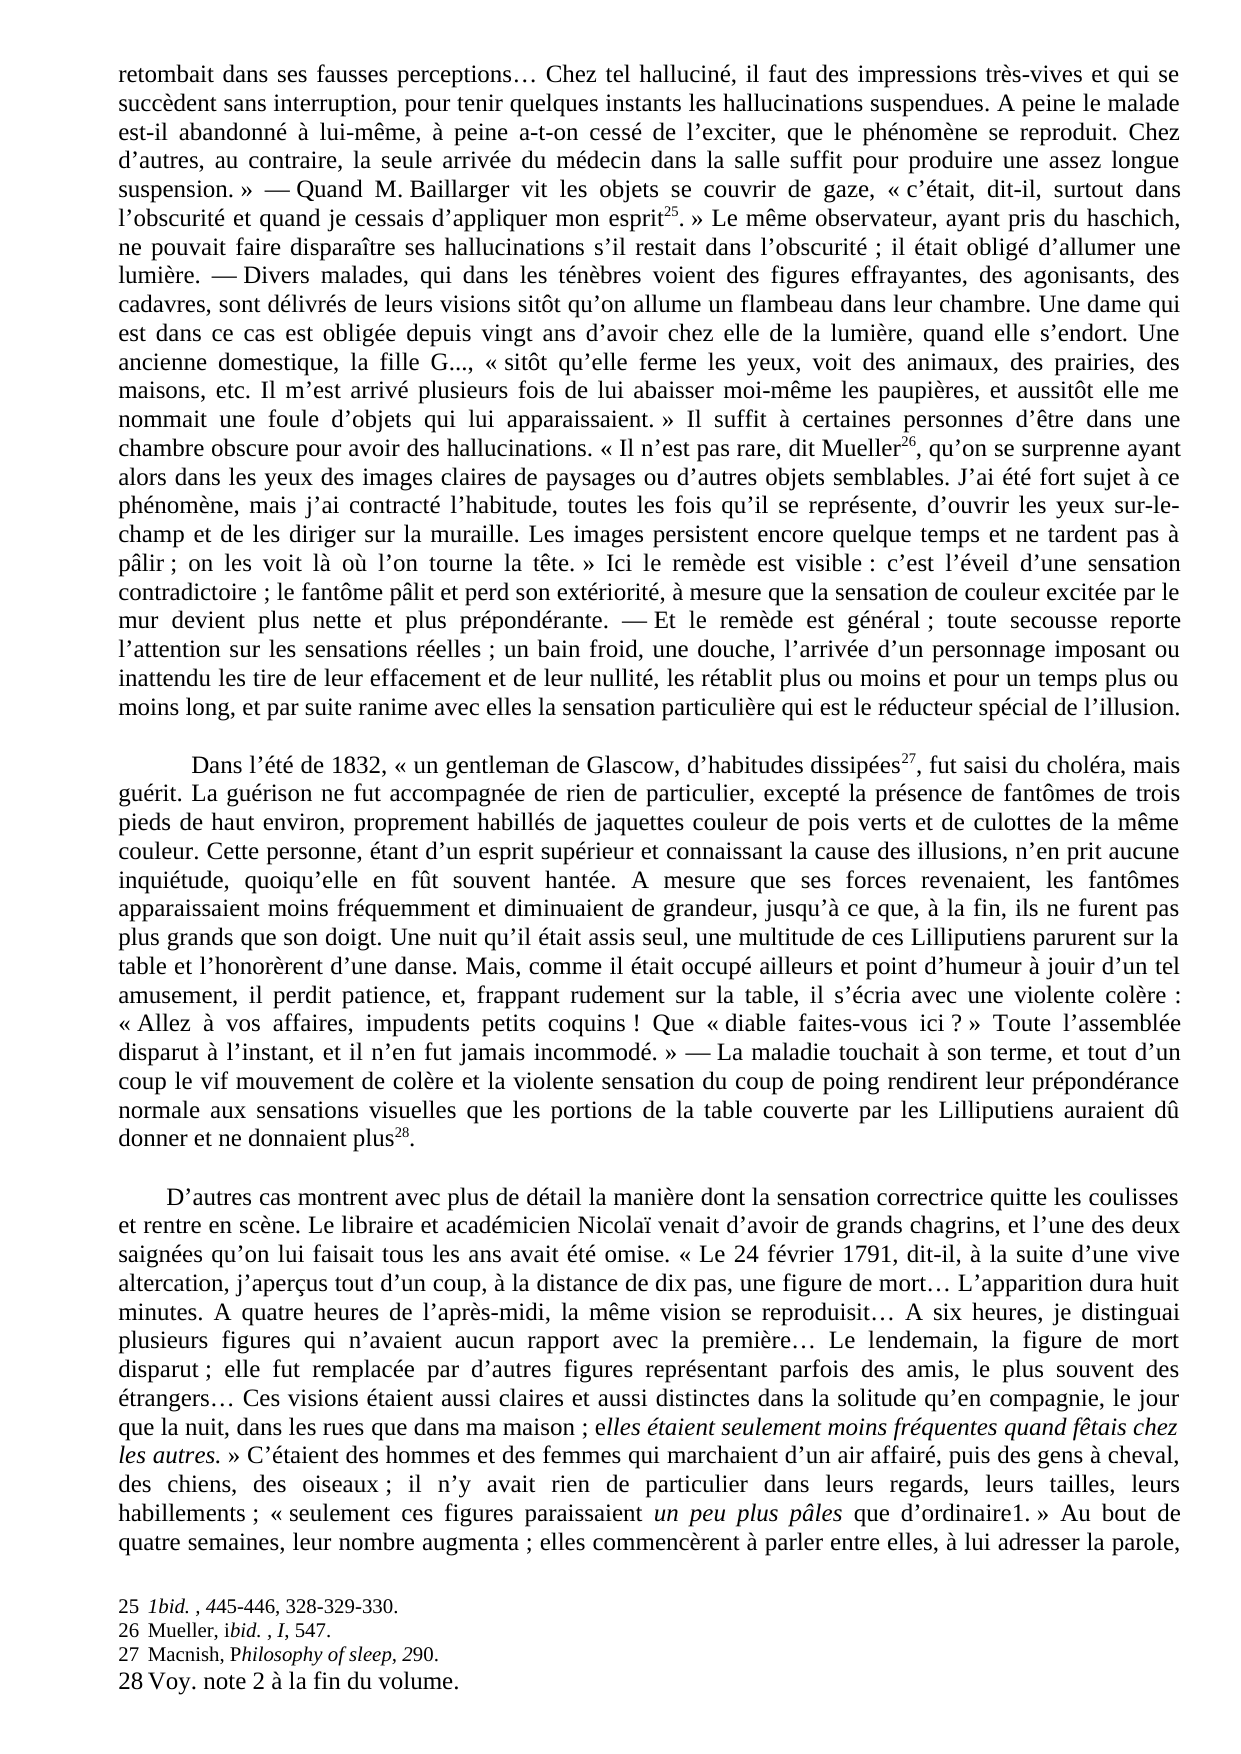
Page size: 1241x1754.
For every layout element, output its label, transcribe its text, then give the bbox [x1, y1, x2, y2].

text D’autres cas montrent avec plus de détail la manière dont la sensation correctrice quitte les coulisses et rentre en scène. Le libraire et académicien Nicolaï venait d’avoir de grands chagrins, et l’une des deux saignées qu’on lui faisait tous les ans avait été omise. « Le 24 février 1791, dit-il, à la suite d’une vive altercation, j’aperçus tout d’un coup, à la distance de dix pas, une figure de mort… L’apparition dura huit minutes. A quatre heures de l’après-midi, la même vision se reproduisit… A six heures, je distinguai plusieurs figures qui n’avaient aucun rapport avec la première… Le lendemain, la figure de mort disparut ; elle fut remplacée par d’autres figures représentant parfois des amis, le plus souvent des étrangers… Ces visions étaient aussi claires et aussi distinctes dans la solitude qu’en compagnie, le jour que la nuit, dans les rues que dans ma maison ; elles étaient seulement moins fréquentes quand fêtais chez les autres. » C’étaient des hommes et des femmes qui marchaient d’un air affairé, puis des gens à cheval, des chiens, des oiseaux ; il n’y avait rien de particulier dans leurs regards, leurs tailles, leurs habillements ; « seulement ces figures paraissaient un peu plus pâles que d’ordinaire1. » Au bout de quatre semaines, leur nombre augmenta ; elles commencèrent à parler entre elles, à lui adresser la parole, [118, 1182, 1181, 1556]
text Voy. note 2 à la fin du volume. [118, 1666, 1181, 1695]
text Dans l’été de 1832, « un gentleman de Glascow, d’habitudes dissipées, fut saisi du choléra, mais guérit. La guérison ne fut accompagnée de rien de particulier, excepté la présence de fantômes de trois pieds de haut environ, proprement habillés de jaquettes couleur de pois verts et de culottes de la même couleur. Cette personne, étant d’un esprit supérieur et connaissant la cause des illusions, n’en prit aucune inquiétude, quoiqu’elle en fût souvent hantée. A mesure que ses forces revenaient, les fantômes apparaissaient moins fréquemment et diminuaient de grandeur, jusqu’à ce que, à la fin, ils ne furent pas plus grands que son doigt. Une nuit qu’il était assis seul, une multitude de ces Lilliputiens parurent sur la table et l’honorèrent d’une danse. Mais, comme il était occupé ailleurs et point d’humeur à jouir d’un tel amusement, il perdit patience, et, frappant rudement sur la table, il s’écria avec une violente colère : « Allez à vos affaires, impudents petits coquins ! Que « diable faites-vous ici ? » Toute l’assemblée disparut à l’instant, et il n’en fut jamais incommodé. » — La maladie touchait à son terme, et tout d’un coup le vif mouvement de colère et la violente sensation du coup de poing rendirent leur prépondérance normale aux sensations visuelles que les portions de la table couverte par les Lilliputiens auraient dû donner et ne donnaient plus. [118, 750, 1181, 1152]
text 1bid. , 445-446, 328-329-330. [118, 1594, 1181, 1618]
text retombait dans ses fausses perceptions… Chez tel halluciné, il faut des impressions très-vives et qui se succèdent sans interruption, pour tenir quelques instants les hallucinations suspendues. A peine le malade est-il abandonné à lui-même, à peine a-t-on cessé de l’exciter, que le phénomène se reproduit. Chez d’autres, au contraire, la seule arrivée du médecin dans la salle suffit pour produire une assez longue suspension. » — Quand M. Baillarger vit les objets se couvrir de gaze, « c’était, dit-il, surtout dans l’obscurité et quand je cessais d’appliquer mon esprit. » Le même observateur, ayant pris du haschich, ne pouvait faire disparaître ses hallucinations s’il restait dans l’obscurité ; il était obligé d’allumer une lumière. — Divers malades, qui dans les ténèbres voient des figures effrayantes, des agonisants, des cadavres, sont délivrés de leurs visions sitôt qu’on allume un flambeau dans leur chambre. Une dame qui est dans ce cas est obligée depuis vingt ans d’avoir chez elle de la lumière, quand elle s’endort. Une ancienne domestique, la fille G..., « sitôt qu’elle ferme les yeux, voit des animaux, des prairies, des maisons, etc. Il m’est arrivé plusieurs fois de lui abaisser moi-même les paupières, et aussitôt elle me nommait une foule d’objets qui lui apparaissaient. » Il suffit à certaines personnes d’être dans une chambre obscure pour avoir des hallucinations. « Il n’est pas rare, dit Mueller, qu’on se surprenne ayant alors dans les yeux des images claires de paysages ou d’autres objets semblables. J’ai été fort sujet à ce phénomène, mais j’ai contracté l’habitude, toutes les fois qu’il se représente, d’ouvrir les yeux sur-le-champ et de les diriger sur la muraille. Les images persistent encore quelque temps et ne tardent pas à pâlir ; on les voit là où l’on tourne la tête. » Ici le remède est visible : c’est l’éveil d’une sensation contradictoire ; le fantôme pâlit et perd son extériorité, à mesure que la sensation de couleur excitée par le mur devient plus nette et plus prépondérante. — Et le remède est général ; toute secousse reporte l’attention sur les sensations réelles ; un bain froid, une douche, l’arrivée d’un personnage imposant ou inattendu les tire de leur effacement et de leur nullité, les rétablit plus ou moins et pour un temps plus ou moins long, et par suite ranime avec elles la sensation particulière qui est le réducteur spécial de l’illusion. [118, 59, 1181, 720]
text Mueller, ibid. , I, 547. [118, 1618, 1181, 1642]
text Macnish, Philosophy of sleep, 290. [118, 1642, 1181, 1666]
